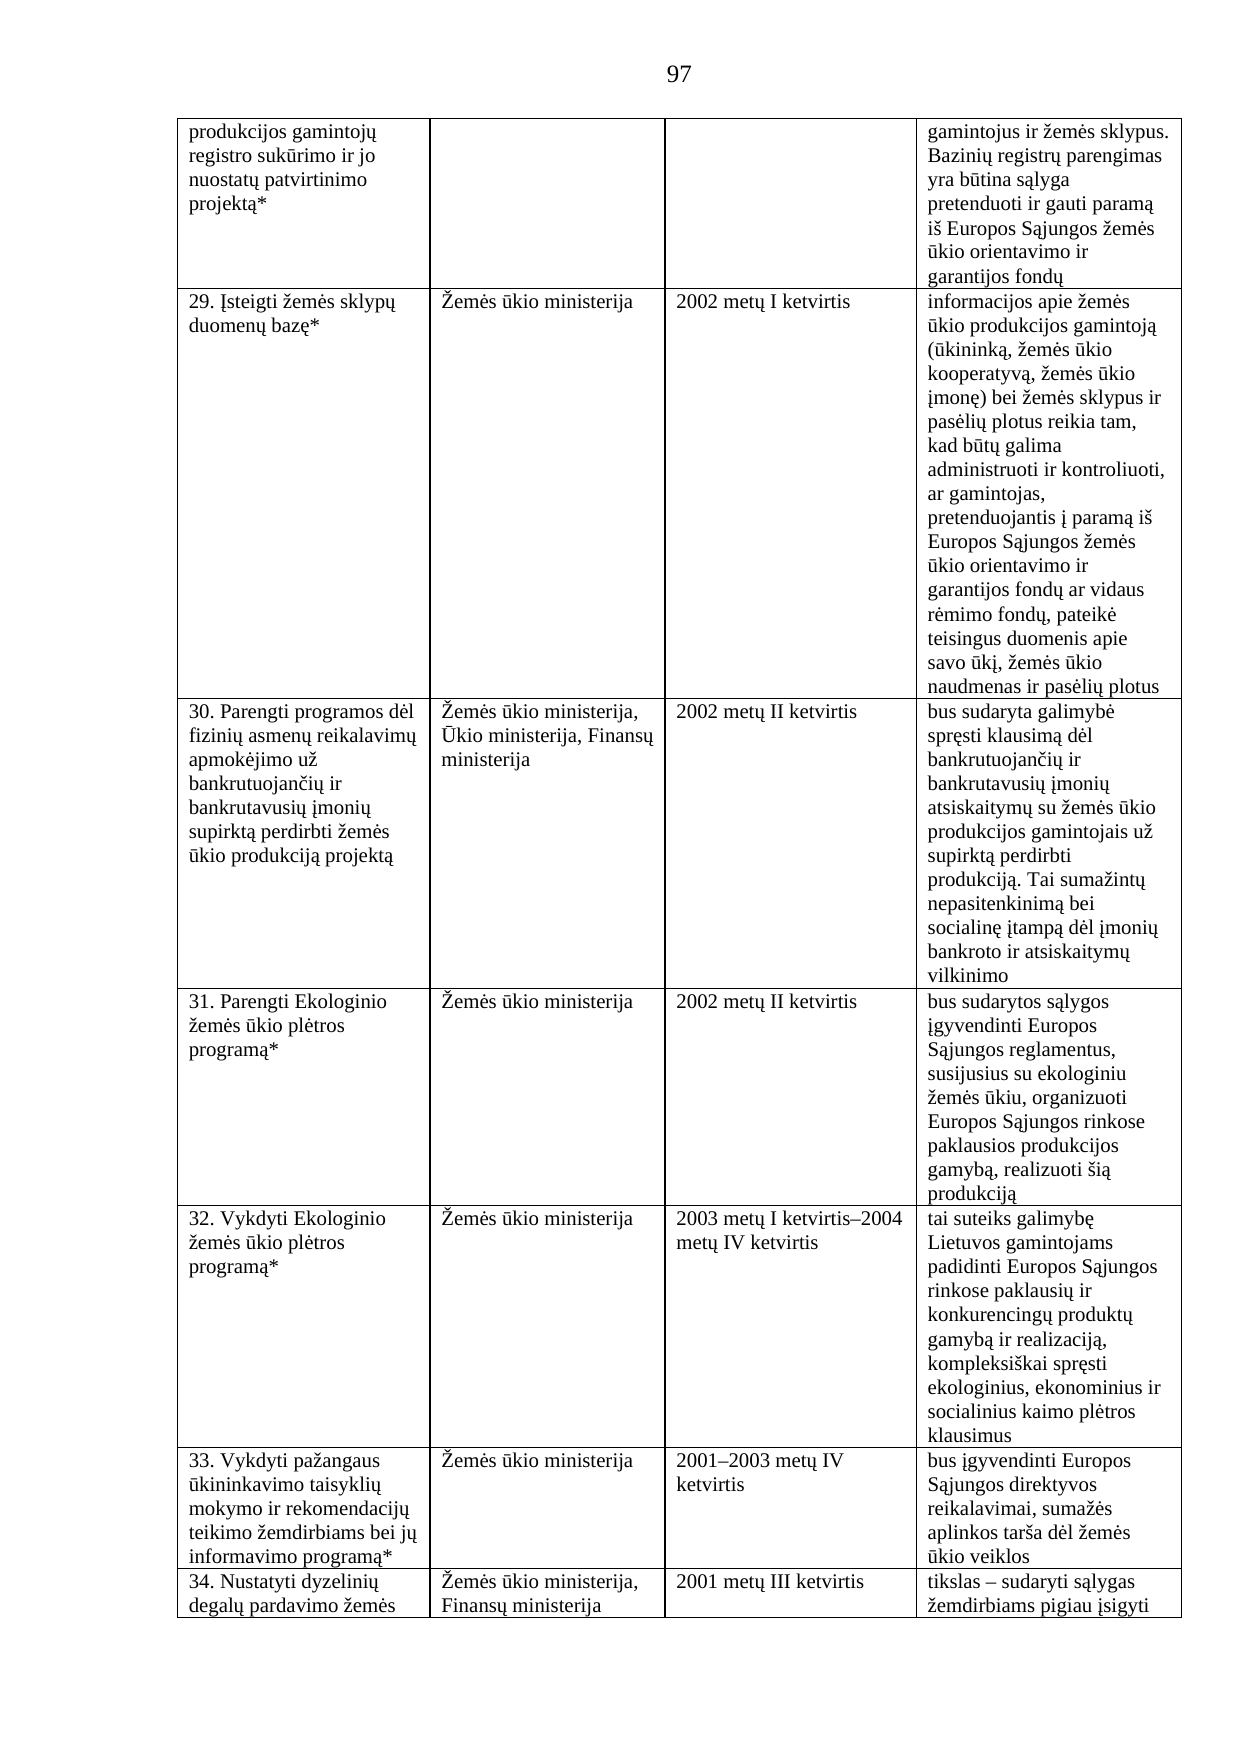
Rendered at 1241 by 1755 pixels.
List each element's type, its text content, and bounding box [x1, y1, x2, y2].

table_cell Žemės ūkio ministerija, Finansų ministerija [431, 1569, 664, 1617]
table_cell 30. Parengti programos dėl fizinių asmenų reikalavimų apmokėjimo už bankrutuojančių ir bankrutavusių įmonių supirktą perdirbti žemės ūkio produkciją projektą [178, 699, 429, 987]
table_cell 32. Vykdyti Ekologinio žemės ūkio plėtros programą* [178, 1206, 429, 1447]
table_cell produkcijos gamintojų registro sukūrimo ir jo nuostatų patvirtinimo projektą* [178, 119, 429, 288]
table_cell informacijos apie žemės ūkio produkcijos gamintoją (ūkininką, žemės ūkio kooperatyvą, žemės ūkio įmonę) bei žemės sklypus ir pasėlių plotus reikia tam, kad būtų galima administruoti ir kontroliuoti, ar gamintojas, pretenduojantis į paramą iš Europos Sąjungos žemės ūkio orientavimo ir garantijos fondų ar vidaus rėmimo fondų, pateikė teisingus duomenis apie savo ūkį, žemės ūkio naudmenas ir pasėlių plotus [917, 289, 1181, 698]
table_cell 2002 metų II ketvirtis [666, 989, 916, 1205]
table_cell bus sudarytos sąlygos įgyvendinti Europos Sąjungos reglamentus, susijusius su ekologiniu žemės ūkiu, organizuoti Europos Sąjungos rinkose paklausios produkcijos gamybą, realizuoti šią produkciją [917, 989, 1181, 1205]
table_cell Žemės ūkio ministerija, Ūkio ministerija, Finansų ministerija [431, 699, 664, 987]
table_cell tikslas – sudaryti sąlygas žemdirbiams pigiau įsigyti [917, 1569, 1181, 1617]
table_cell 29. Įsteigti žemės sklypų duomenų bazę* [178, 289, 429, 698]
table_cell [666, 119, 916, 288]
table_cell 33. Vykdyti pažangaus ūkininkavimo taisyklių mokymo ir rekomendacijų teikimo žemdirbiams bei jų informavimo programą* [178, 1448, 429, 1568]
table_cell 2001–2003 metų IV ketvirtis [666, 1448, 916, 1568]
table_cell 2002 metų I ketvirtis [666, 289, 916, 698]
table_cell 31. Parengti Ekologinio žemės ūkio plėtros programą* [178, 989, 429, 1205]
table_cell Žemės ūkio ministerija [431, 1206, 664, 1447]
table_cell 2002 metų II ketvirtis [666, 699, 916, 987]
table_cell bus įgyvendinti Europos Sąjungos direktyvos reikalavimai, sumažės aplinkos tarša dėl žemės ūkio veiklos [917, 1448, 1181, 1568]
table_cell bus sudaryta galimybė spręsti klausimą dėl bankrutuojančių ir bankrutavusių įmonių atsiskaitymų su žemės ūkio produkcijos gamintojais už supirktą perdirbti produkciją. Tai sumažintų nepasitenkinimą bei socialinę įtampą dėl įmonių bankroto ir atsiskaitymų vilkinimo [917, 699, 1181, 987]
table_cell [431, 119, 664, 288]
table_cell Žemės ūkio ministerija [431, 989, 664, 1205]
table_cell 34. Nustatyti dyzelinių degalų pardavimo žemės [178, 1569, 429, 1617]
table_cell Žemės ūkio ministerija [431, 289, 664, 698]
table_cell tai suteiks galimybę Lietuvos gamintojams padidinti Europos Sąjungos rinkose paklausių ir konkurencingų produktų gamybą ir realizaciją, kompleksiškai spręsti ekologinius, ekonominius ir socialinius kaimo plėtros klausimus [917, 1206, 1181, 1447]
table_cell gamintojus ir žemės sklypus. Bazinių registrų parengimas yra būtina sąlyga pretenduoti ir gauti paramą iš Europos Sąjungos žemės ūkio orientavimo ir garantijos fondų [917, 119, 1181, 288]
table_cell 2001 metų III ketvirtis [666, 1569, 916, 1617]
table_cell 2003 metų I ketvirtis–2004 metų IV ketvirtis [666, 1206, 916, 1447]
table_cell Žemės ūkio ministerija [431, 1448, 664, 1568]
